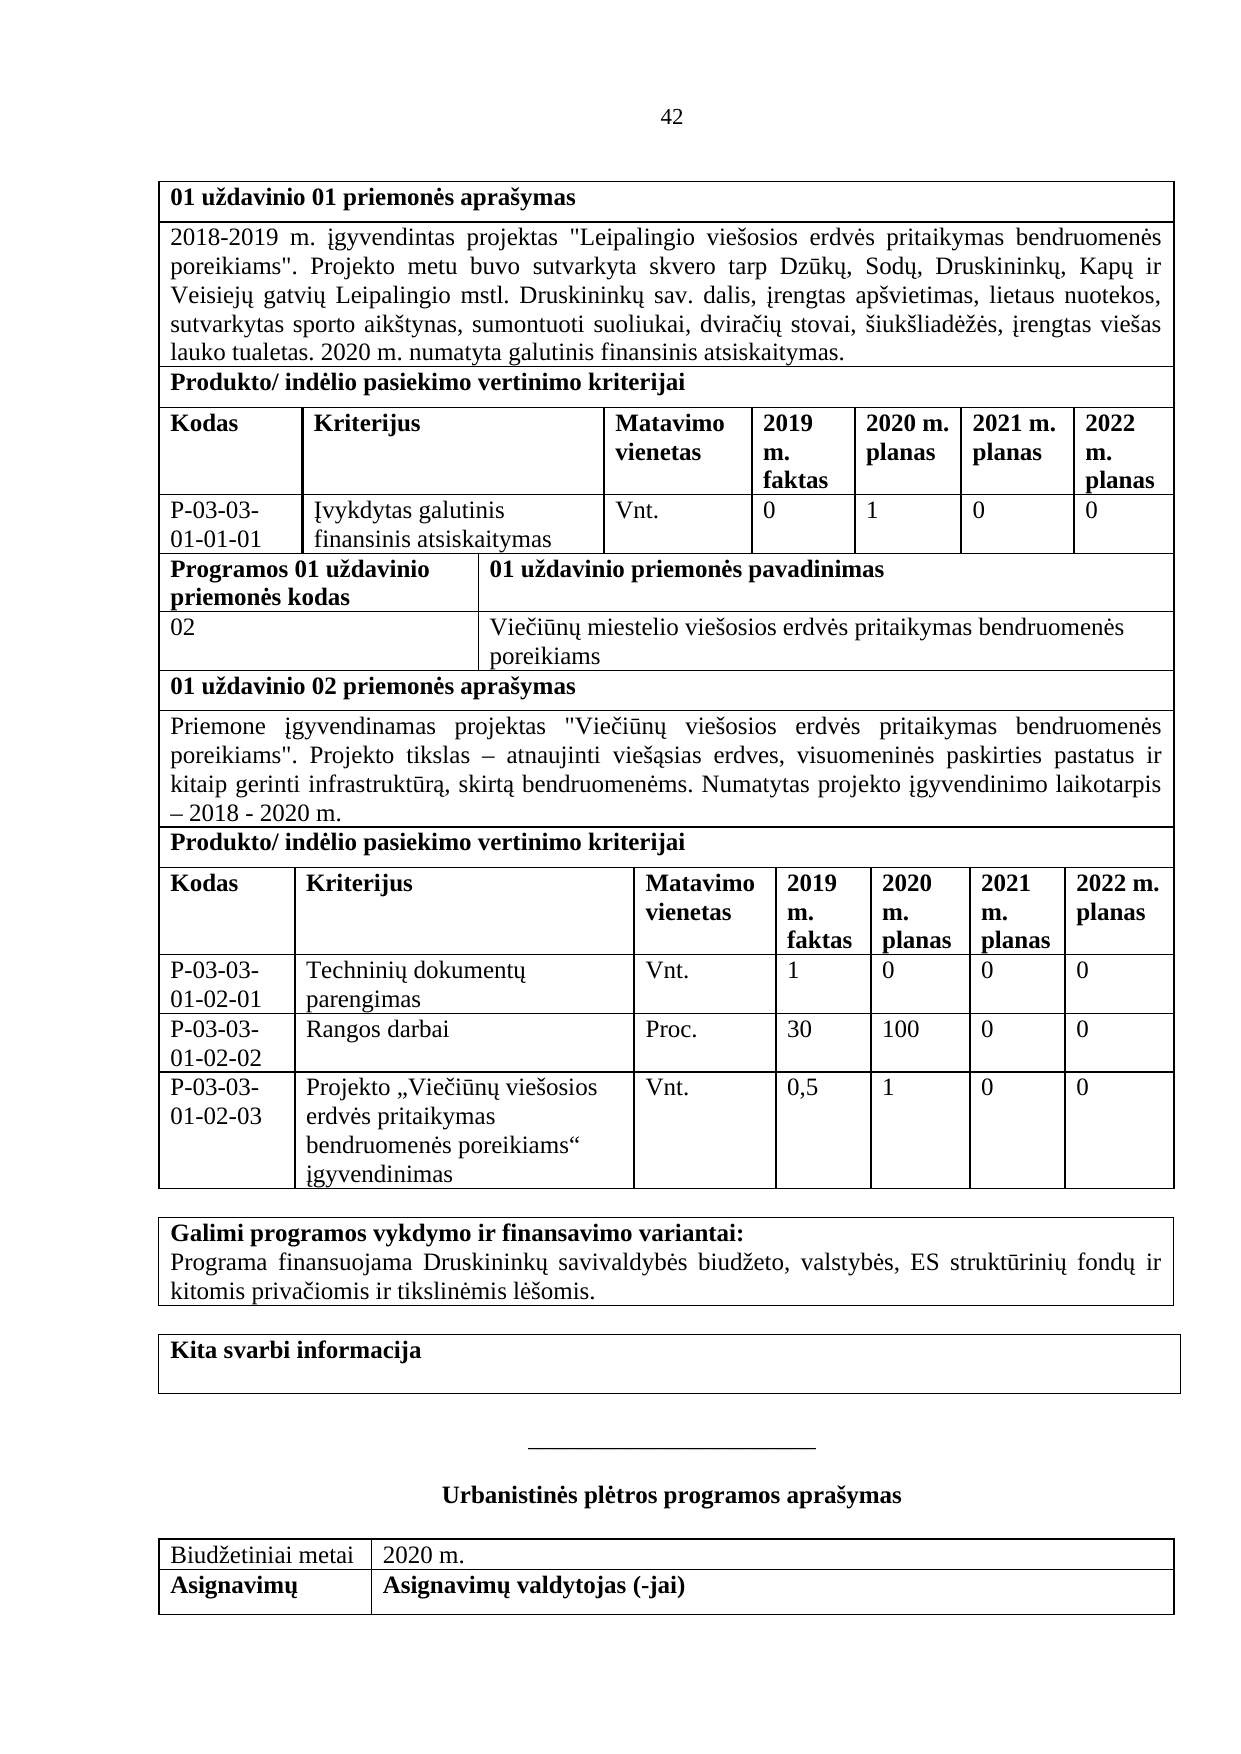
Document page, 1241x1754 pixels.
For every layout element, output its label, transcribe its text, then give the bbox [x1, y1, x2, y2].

table_cell Programos 01 uždavinio priemonės kodas [160, 554, 478, 611]
table_cell Matavimo vienetas [605, 408, 751, 494]
table_cell P-03-03-01-01-01 [160, 495, 301, 553]
table_cell Kriterijus [296, 868, 633, 954]
table_header 2020 m. [372, 1540, 1173, 1569]
table_cell Vnt. [635, 955, 775, 1013]
table_cell 2022 m. planas [1066, 868, 1173, 954]
table_cell Vnt. [605, 495, 751, 553]
table_cell Asignavimų valdytojas (-jai) [372, 1570, 1173, 1614]
table_cell Matavimo vienetas [635, 868, 775, 954]
table_cell Rangos darbai [296, 1014, 633, 1071]
table_cell Produkto/ indėlio pasiekimo vertinimo kriterijai [160, 828, 1173, 867]
text _______________________ [148, 1423, 1196, 1451]
table_cell 0 [1066, 955, 1173, 1013]
table_cell 30 [777, 1014, 870, 1071]
table_cell Techninių dokumentų parengimas [296, 955, 633, 1013]
table_cell Produkto/ indėlio pasiekimo vertinimo kriterijai [160, 367, 1173, 407]
table_header Kita svarbi informacija [159, 1335, 1180, 1393]
table_cell 2021 m. planas [962, 408, 1073, 494]
table_cell 0 [1066, 1014, 1173, 1071]
table_cell 2022 m. planas [1075, 408, 1173, 494]
table_cell 2020 m. planas [872, 868, 969, 954]
table_cell P-03-03-01-02-03 [160, 1073, 294, 1187]
table_cell 1 [856, 495, 960, 553]
table_cell 02 [160, 612, 478, 670]
table_cell 2021 m. planas [971, 868, 1064, 954]
table_cell 01 uždavinio 02 priemonės aprašymas [160, 671, 1173, 710]
table_cell 0,5 [777, 1073, 870, 1187]
table_cell Priemone įgyvendinamas projektas "Viečiūnų viešosios erdvės pritaikymas bendruomenės poreikiams". Projekto tikslas – atnaujinti viešąsias erdves, visuomeninės paskirties pastatus ir kitaip gerinti infrastruktūrą, skirtą bendruomenėms. Numatytas projekto įgyvendinimo laikotarpis – 2018 - 2020 m. [160, 711, 1173, 826]
table_cell 0 [971, 1014, 1064, 1071]
table_cell Vnt. [635, 1073, 775, 1187]
table_cell Įvykdytas galutinis finansinis atsiskaitymas [304, 495, 603, 553]
table_cell 0 [971, 1073, 1064, 1187]
table_cell Kodas [160, 868, 294, 954]
text Urbanistinės plėtros programos aprašymas [148, 1480, 1196, 1509]
table_cell 100 [872, 1014, 969, 1071]
table_cell 0 [1066, 1073, 1173, 1187]
table_cell 0 [962, 495, 1073, 553]
table_cell 2020 m. planas [856, 408, 960, 494]
table_cell 2019 m. faktas [777, 868, 870, 954]
table_cell P-03-03-01-02-02 [160, 1014, 294, 1071]
table_cell 0 [753, 495, 854, 553]
table_cell P-03-03-01-02-01 [160, 955, 294, 1013]
table_cell 2018-2019 m. įgyvendintas projektas "Leipalingio viešosios erdvės pritaikymas bendruomenės poreikiams". Projekto metu buvo sutvarkyta skvero tarp Dzūkų, Sodų, Druskininkų, Kapų ir Veisiejų gatvių Leipalingio mstl. Druskininkų sav. dalis, įrengtas apšvietimas, lietaus nuotekos, sutvarkytas sporto aikštynas, sumontuoti suoliukai, dviračių stovai, šiukšliadėžės, įrengtas viešas lauko tualetas. 2020 m. numatyta galutinis finansinis atsiskaitymas. [160, 223, 1173, 366]
table_cell 0 [872, 955, 969, 1013]
table_cell Proc. [635, 1014, 775, 1071]
table_cell 0 [971, 955, 1064, 1013]
table_cell 01 uždavinio 01 priemonės aprašymas [160, 182, 1173, 221]
table_cell Asignavimų [160, 1570, 371, 1614]
table_cell 1 [777, 955, 870, 1013]
table_cell Kodas [160, 408, 301, 494]
table_cell 2019 m. faktas [753, 408, 854, 494]
table_header Biudžetiniai metai [160, 1540, 371, 1569]
table_cell Viečiūnų miestelio viešosios erdvės pritaikymas bendruomenės poreikiams [479, 612, 1173, 670]
table_cell Projekto „Viečiūnų viešosios erdvės pritaikymas bendruomenės poreikiams“ įgyvendinimas [296, 1073, 633, 1187]
table_cell 01 uždavinio priemonės pavadinimas [479, 554, 1173, 611]
table_cell 1 [872, 1073, 969, 1187]
table_cell 0 [1075, 495, 1173, 553]
table_header Galimi programos vykdymo ir finansavimo variantai: Programa finansuojama Druskininkų savivaldybės biudžeto, valstybės, ES struktūrinių fondų ir kitomis privačiomis ir tikslinėmis lėšomis. [159, 1218, 1173, 1304]
table_cell Kriterijus [304, 408, 603, 494]
